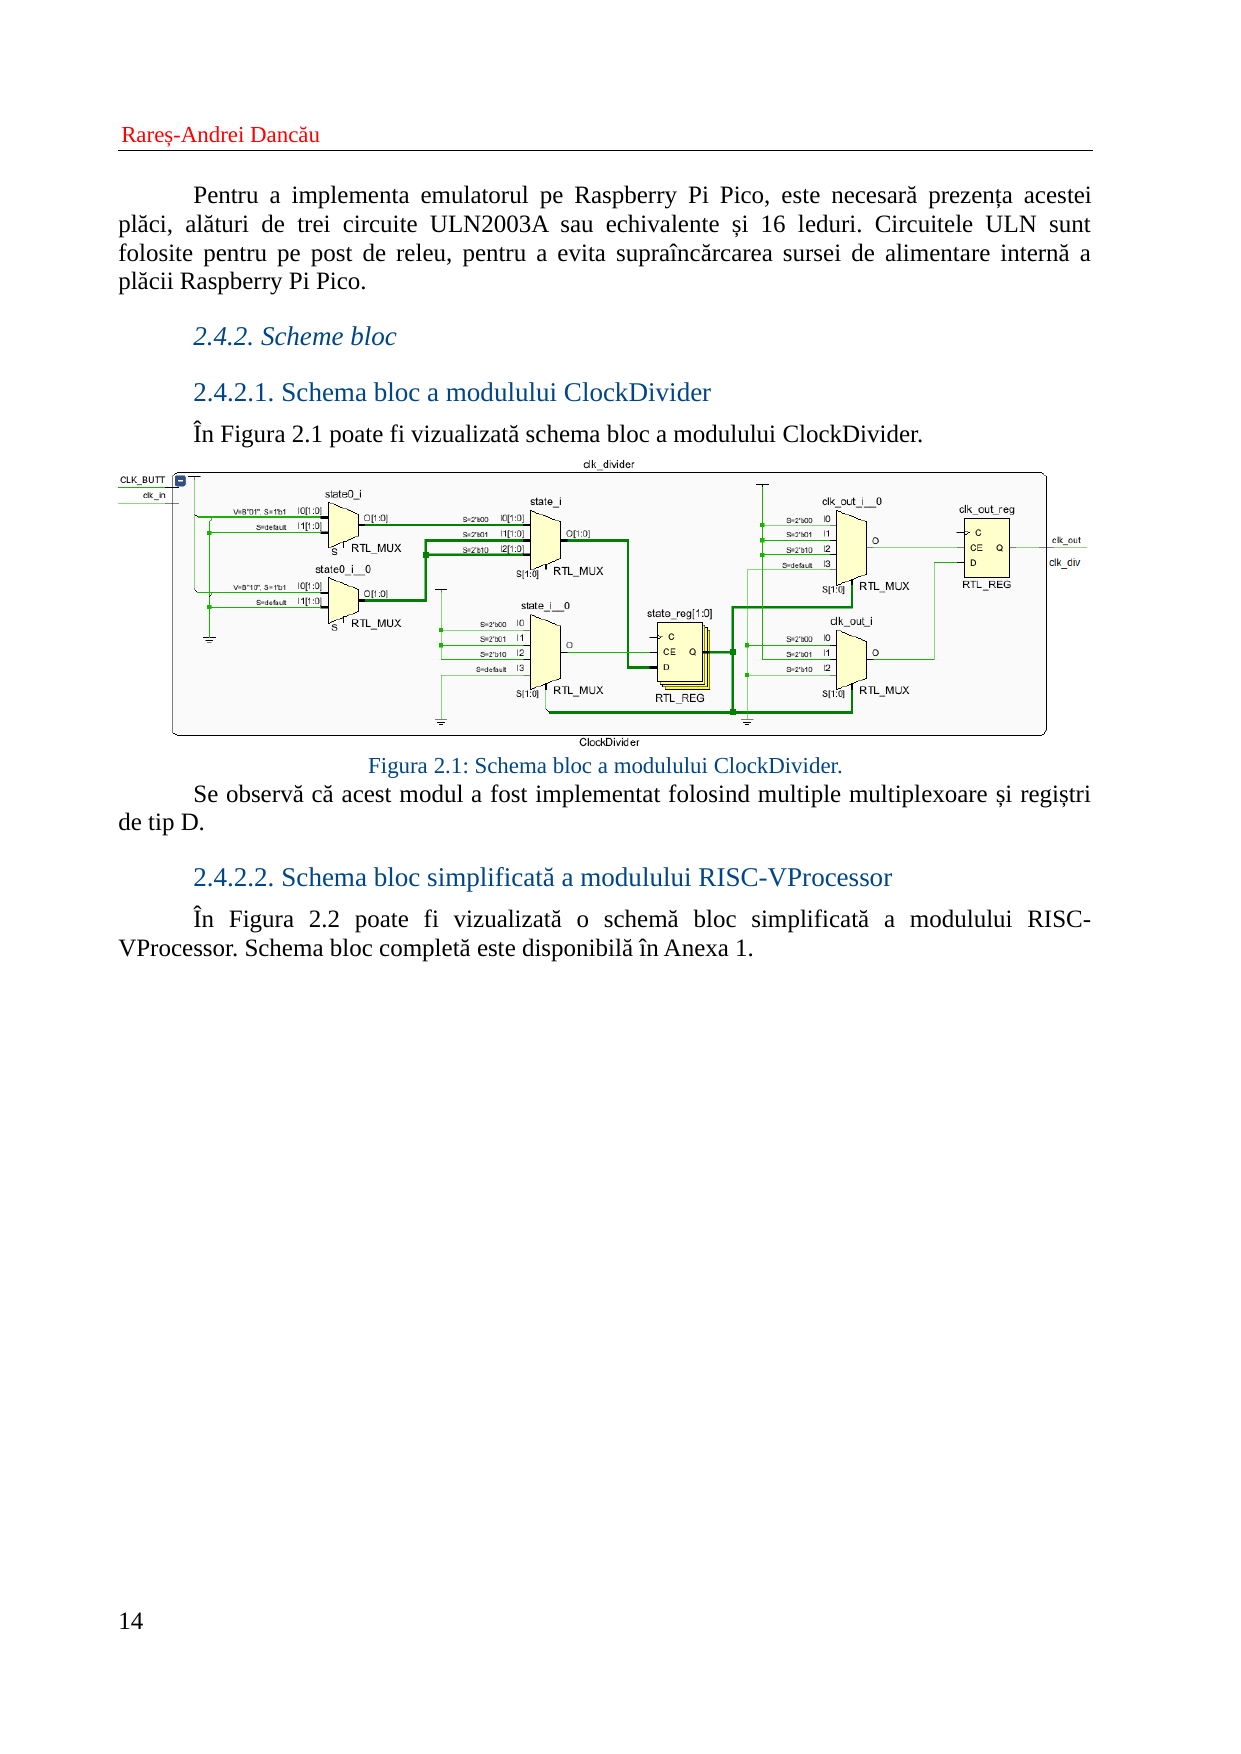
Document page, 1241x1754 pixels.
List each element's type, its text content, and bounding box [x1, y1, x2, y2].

text Se observă că acest modul a fost implementat folosind multiple multiplexoare și regiștri de tip D. [118, 779, 1093, 836]
subtitle Scheme bloc [193, 320, 1093, 351]
text În Figura 2.2 poate fi vizualizată o schemă bloc simplificată a modulului RISC-VProcessor. Schema bloc completă este disponibilă în Anexa 1. [118, 904, 1093, 962]
text Figura 2.1: Schema bloc a modulului ClockDivider. [103, 753, 1107, 779]
subtitle Schema bloc simplificată a modulului RISC-VProcessor [193, 861, 1093, 892]
text Pentru a implementa emulatorul pe Raspberry Pi Pico, este necesară prezența acestei plăci, alături de trei circuite ULN2003A sau echivalente și 16 leduri. Circuitele ULN sunt folosite pentru pe post de releu, pentru a evita supraîncărcarea sursei de alimentare internă a plăcii Raspberry Pi Pico. [118, 180, 1093, 295]
subtitle Schema bloc a modulului ClockDivider [193, 376, 1093, 407]
picture [118, 448, 1093, 753]
text În Figura 2.1 poate fi vizualizată schema bloc a modulului ClockDivider. [118, 419, 1093, 448]
